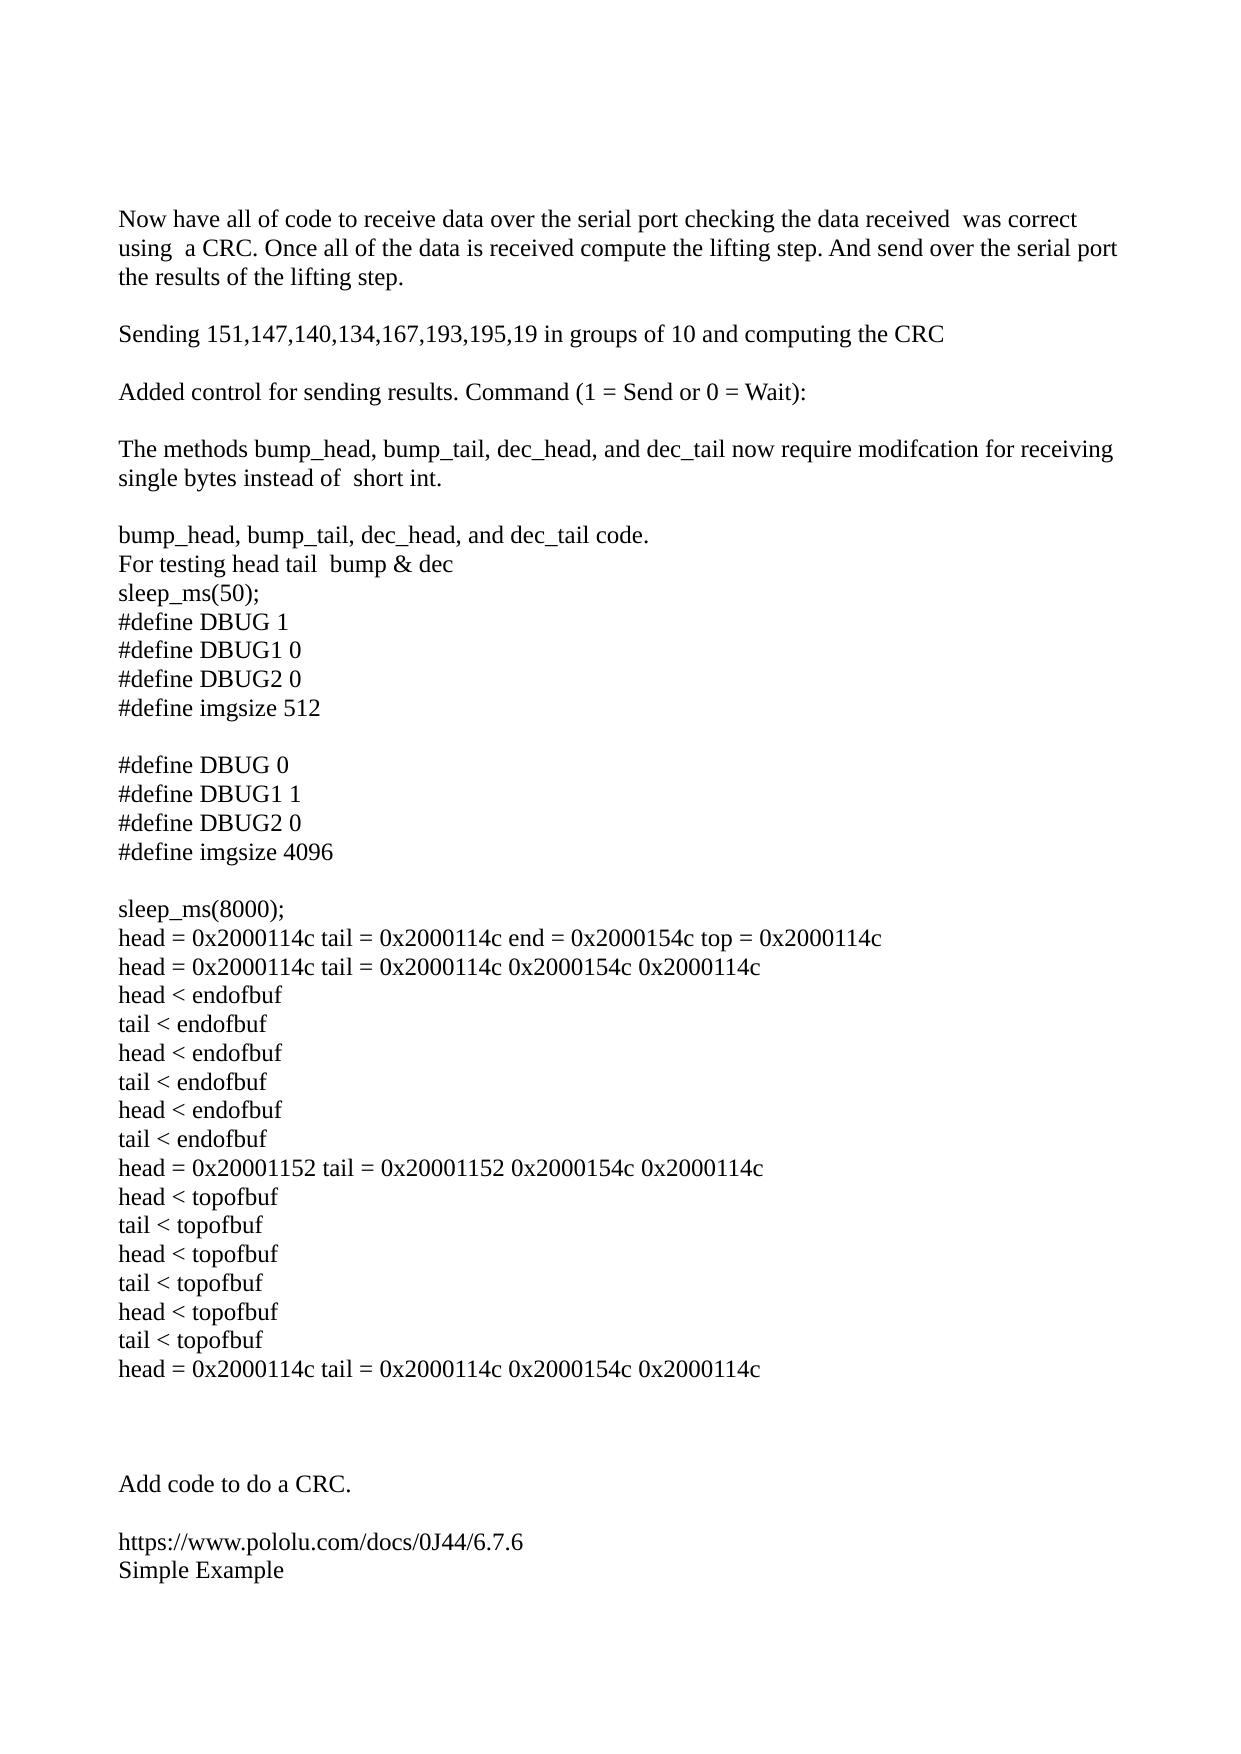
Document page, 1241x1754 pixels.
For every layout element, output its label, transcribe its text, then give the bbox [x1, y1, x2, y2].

text https://www.pololu.com/docs/0J44/6.7.6 [118, 1527, 1122, 1556]
text For testing head tail bump & dec [118, 549, 1122, 578]
text Add code to do a CRC. [118, 1469, 1122, 1498]
text head < topofbuf [118, 1297, 1122, 1326]
text tail < topofbuf [118, 1211, 1122, 1239]
text head = 0x2000114c tail = 0x2000114c 0x2000154c 0x2000114c [118, 1354, 1122, 1383]
text head = 0x2000114c tail = 0x2000114c 0x2000154c 0x2000114c [118, 952, 1122, 981]
text sleep_ms(50); [118, 578, 1122, 607]
text Sending 151,147,140,134,167,193,195,19 in groups of 10 and computing the CRC [118, 319, 1122, 348]
text tail < endofbuf [118, 1124, 1122, 1153]
text head < endofbuf [118, 1096, 1122, 1124]
text #define DBUG2 0 [118, 808, 1122, 837]
text Simple Example [118, 1556, 1122, 1584]
text sleep_ms(8000); [118, 894, 1122, 923]
text head = 0x2000114c tail = 0x2000114c end = 0x2000154c top = 0x2000114c [118, 923, 1122, 952]
text tail < endofbuf [118, 1009, 1122, 1038]
text #define imgsize 512 [118, 693, 1122, 722]
text Now have all of code to receive data over the serial port checking the data received was correct using a CRC. Once all of the data is received compute the lifting step. And send over the serial port the results of the lifting step. [118, 204, 1122, 291]
text #define DBUG 0 [118, 751, 1122, 779]
text head < topofbuf [118, 1182, 1122, 1211]
text #define DBUG1 0 [118, 636, 1122, 664]
text head = 0x20001152 tail = 0x20001152 0x2000154c 0x2000114c [118, 1153, 1122, 1182]
text tail < topofbuf [118, 1326, 1122, 1354]
text The methods bump_head, bump_tail, dec_head, and dec_tail now require modifcation for receiving single bytes instead of short int. [118, 434, 1122, 492]
text head < endofbuf [118, 1038, 1122, 1067]
text #define DBUG2 0 [118, 664, 1122, 693]
text #define DBUG1 1 [118, 779, 1122, 808]
text #define DBUG 1 [118, 607, 1122, 636]
text head < topofbuf [118, 1239, 1122, 1268]
text tail < endofbuf [118, 1067, 1122, 1096]
text Added control for sending results. Command (1 = Send or 0 = Wait): [118, 377, 1122, 406]
text #define imgsize 4096 [118, 837, 1122, 866]
text head < endofbuf [118, 981, 1122, 1009]
text tail < topofbuf [118, 1268, 1122, 1297]
text bump_head, bump_tail, dec_head, and dec_tail code. [118, 521, 1122, 549]
